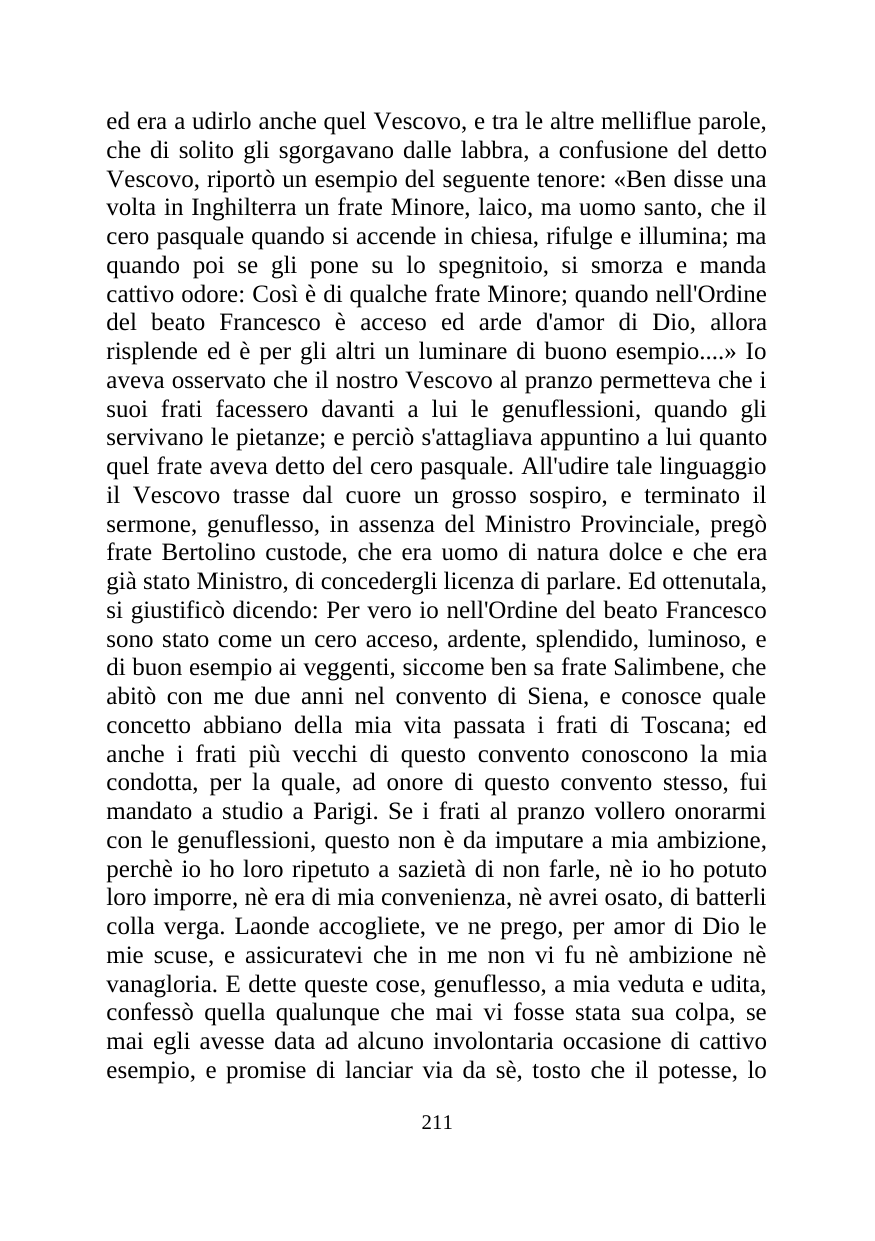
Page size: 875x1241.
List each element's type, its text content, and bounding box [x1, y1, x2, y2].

text ed era a udirlo anche quel Vescovo, e tra le altre melliflue parole, che di solito gli sgorgavano dalle labbra, a confusione del detto Vescovo, riportò un esempio del seguente tenore: «Ben disse una volta in Inghilterra un frate Minore, laico, ma uomo santo, che il cero pasquale quando si accende in chiesa, rifulge e illumina; ma quando poi se gli pone su lo spegnitoio, si smorza e manda cattivo odore: Così è di qualche frate Minore; quando nell'Ordine del beato Francesco è acceso ed arde d'amor di Dio, allora risplende ed è per gli altri un luminare di buono esempio....» Io aveva osservato che il nostro Vescovo al pranzo permetteva che i suoi frati facessero davanti a lui le genuflessioni, quando gli servivano le pietanze; e perciò s'attagliava appuntino a lui quanto quel frate aveva detto del cero pasquale. All'udire tale linguaggio il Vescovo trasse dal cuore un grosso sospiro, e terminato il sermone, genuflesso, in assenza del Ministro Provinciale, pregò frate Bertolino custode, che era uomo di natura dolce e che era già stato Ministro, di concedergli licenza di parlare. Ed ottenutala, si giustificò dicendo: Per vero io nell'Ordine del beato Francesco sono stato come un cero acceso, ardente, splendido, luminoso, e di buon esempio ai veggenti, siccome ben sa frate Salimbene, che abitò con me due anni nel convento di Siena, e conosce quale concetto abbiano della mia vita passata i frati di Toscana; ed anche i frati più vecchi di questo convento conoscono la mia condotta, per la quale, ad onore di questo convento stesso, fui mandato a studio a Parigi. Se i frati al pranzo vollero onorarmi con le genuflessioni, questo non è da imputare a mia ambizione, perchè io ho loro ripetuto a sazietà di non farle, nè io ho potuto loro imporre, nè era di mia convenienza, nè avrei osato, di batterli colla verga. Laonde accogliete, ve ne prego, per amor di Dio le mie scuse, e assicuratevi che in me non vi fu nè ambizione nè vanagloria. E dette queste cose, genuflesso, a mia veduta e udita, confessò quella qualunque che mai vi fosse stata sua colpa, se mai egli avesse data ad alcuno involontaria occasione di cattivo esempio, e promise di lanciar via da sè, tosto che il potesse, lo [106, 106, 768, 1084]
